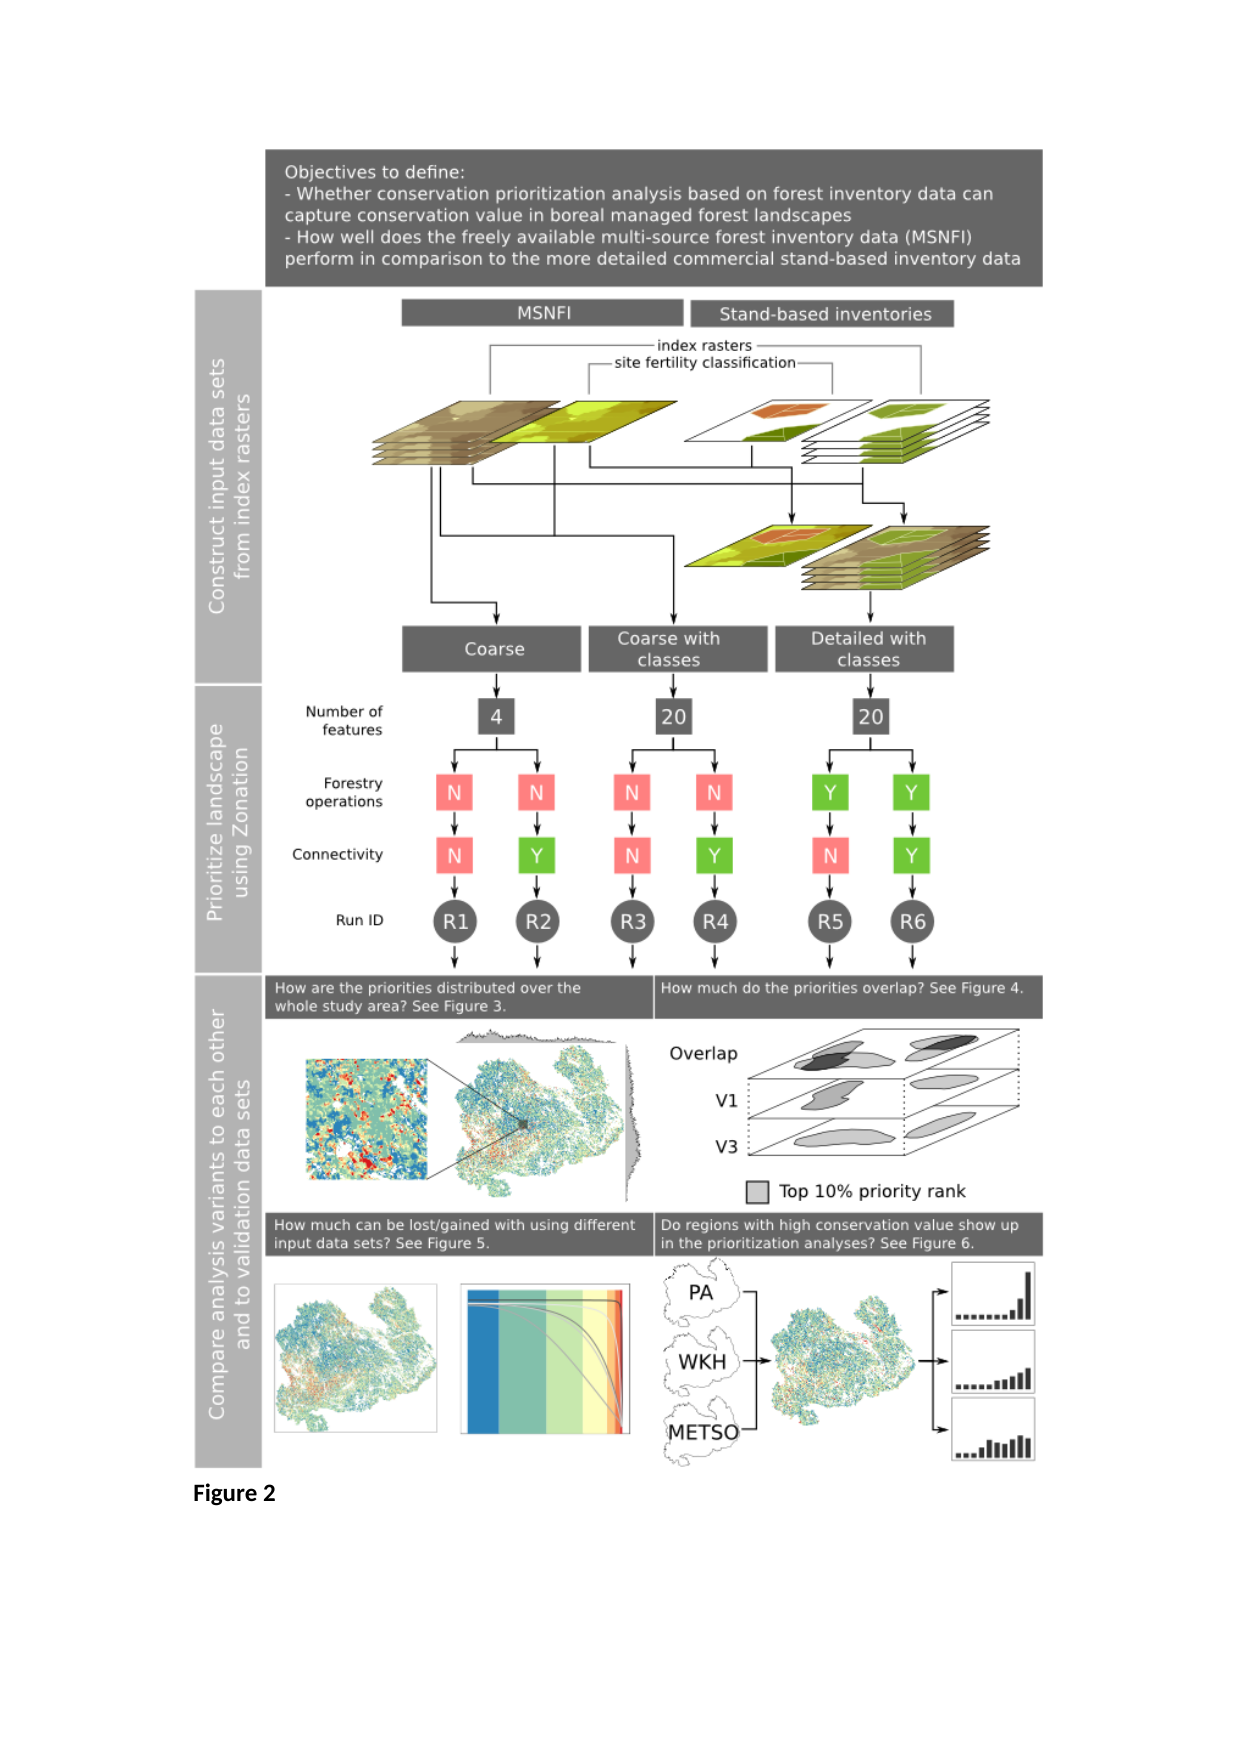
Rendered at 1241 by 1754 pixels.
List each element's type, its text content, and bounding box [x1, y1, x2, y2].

picture [192, 147, 1049, 1473]
text Figure 2 [118, 1473, 1122, 1507]
